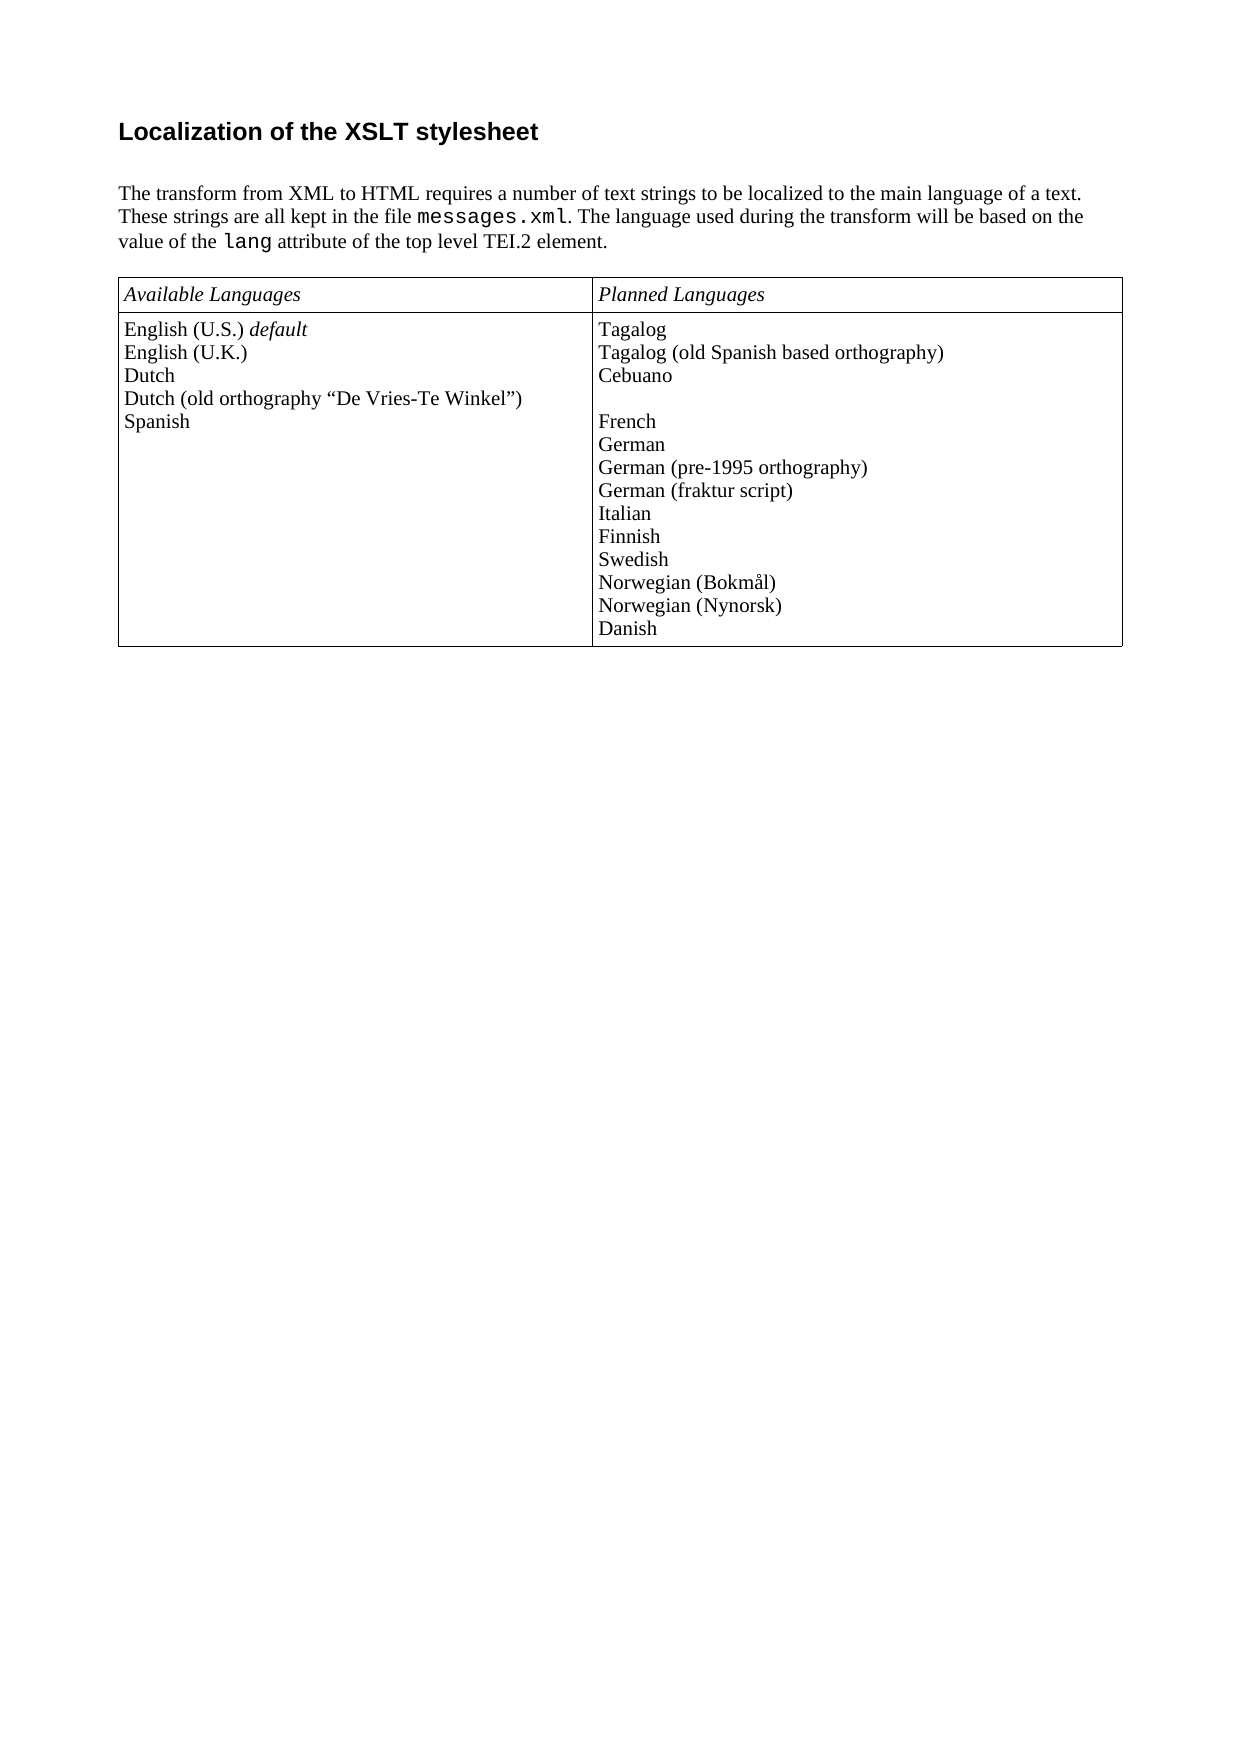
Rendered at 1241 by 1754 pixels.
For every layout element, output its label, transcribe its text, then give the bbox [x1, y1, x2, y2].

table_header Planned Languages [593, 278, 1122, 312]
table_cell English (U.S.) default English (U.K.) Dutch Dutch (old orthography “De Vries-Te Winkel”) Spanish [119, 313, 592, 646]
table_header Available Languages [119, 278, 592, 312]
subtitle Localization of the XSLT stylesheet [118, 118, 1122, 146]
table_cell Tagalog Tagalog (old Spanish based orthography) Cebuano French German German (pre-1995 orthography) German (fraktur script) Italian Finnish Swedish Norwegian (Bokmål) Norwegian (Nynorsk) Danish [593, 313, 1122, 646]
text The transform from XML to HTML requires a number of text strings to be localized to the main language of a text. These strings are all kept in the file messages.xml. The language used during the transform will be based on the value of the lang attribute of the top level TEI.2 element. [118, 182, 1122, 254]
